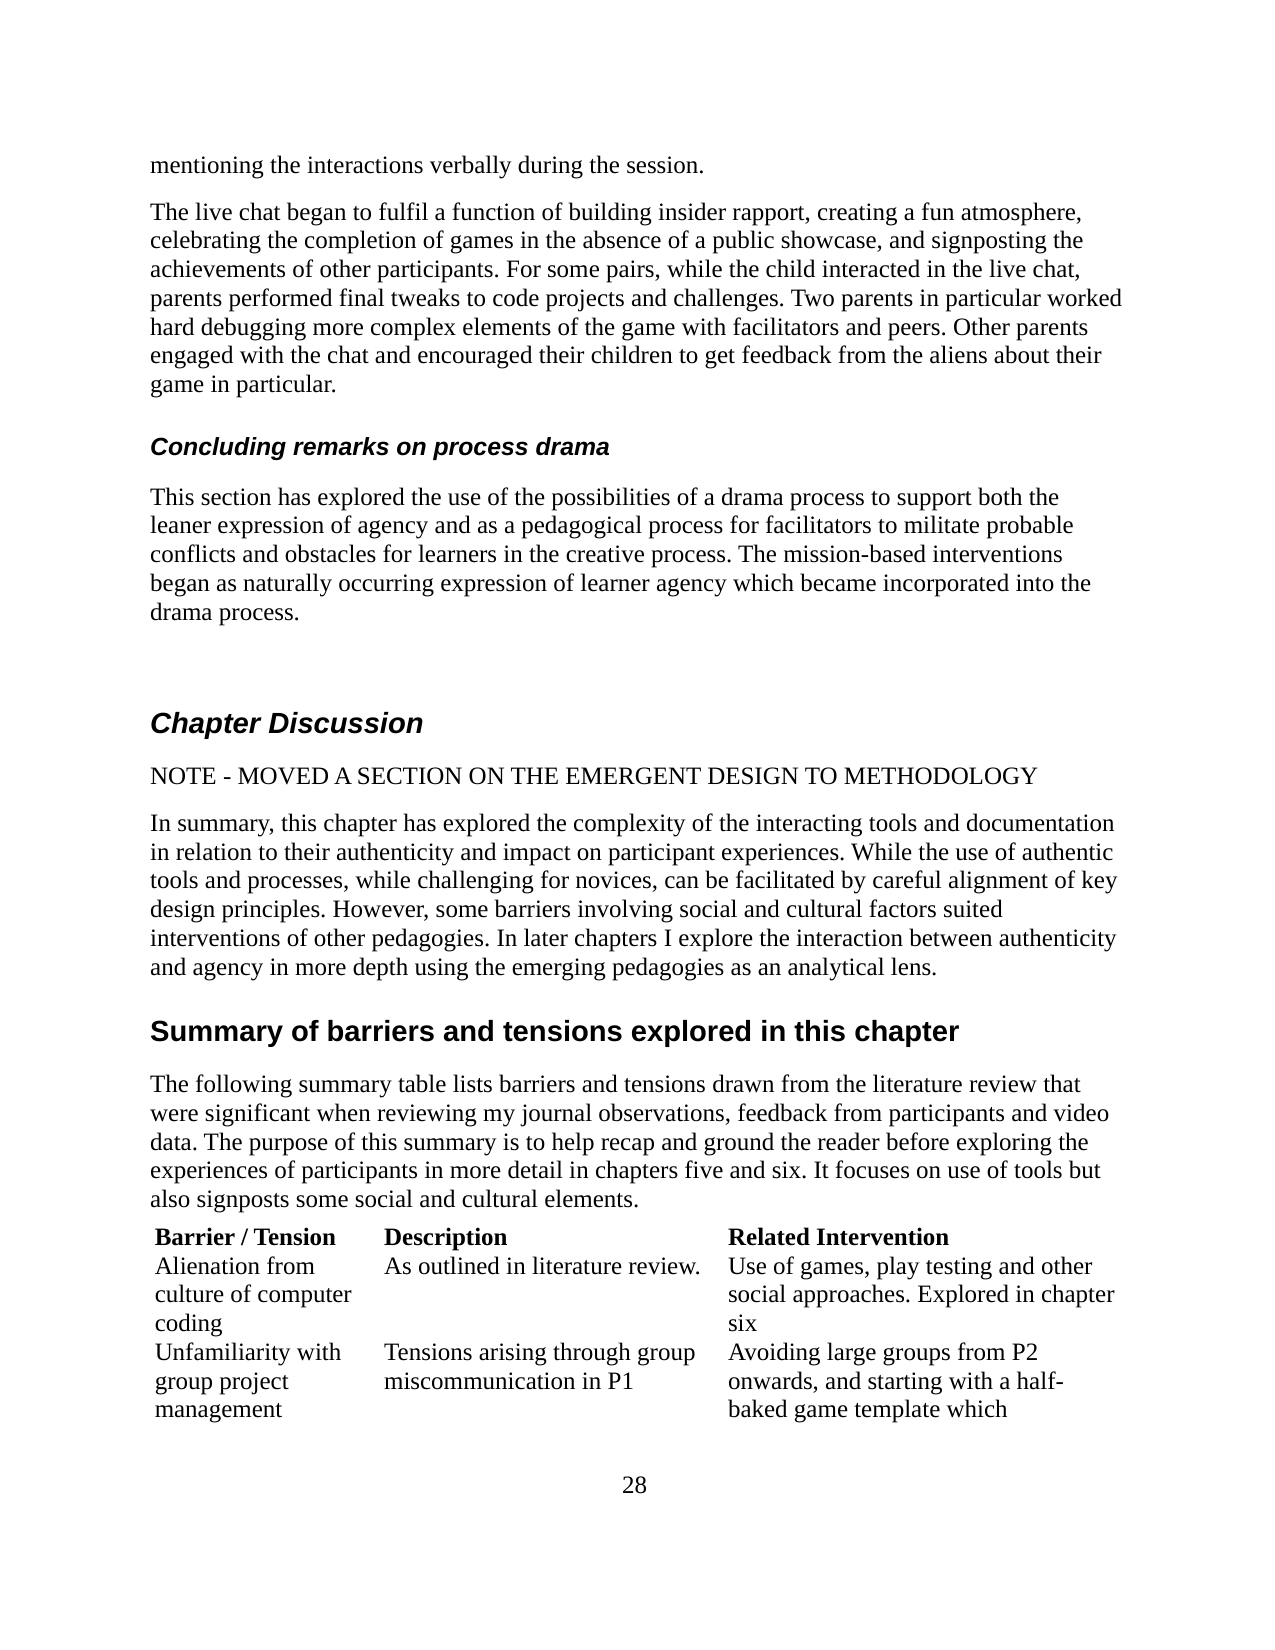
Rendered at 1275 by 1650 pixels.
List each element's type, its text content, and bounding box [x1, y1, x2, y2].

table_header Related Intervention [724, 1222, 1125, 1251]
table_cell Alienation from culture of computer coding [150, 1251, 379, 1337]
table_cell Use of games, play testing and other social approaches. Explored in chapter six [724, 1251, 1125, 1337]
text The following summary table lists barriers and tensions drawn from the literature review that were significant when reviewing my journal observations, feedback from participants and video data. The purpose of this summary is to help recap and ground the reader before exploring the experiences of participants in more detail in chapters five and six. It focuses on use of tools but also signposts some social and cultural elements. [150, 1069, 1125, 1213]
table_cell As outlined in literature review. [379, 1251, 723, 1337]
text In summary, this chapter has explored the complexity of the interacting tools and documentation in relation to their authenticity and impact on participant experiences. While the use of authentic tools and processes, while challenging for novices, can be facilitated by careful alignment of key design principles. However, some barriers involving social and cultural factors suited interventions of other pedagogies. In later chapters I explore the interaction between authenticity and agency in more depth using the emerging pedagogies as an analytical lens. [150, 808, 1125, 980]
table_header Description [379, 1222, 723, 1251]
subtitle Chapter Discussion [150, 706, 1125, 740]
text NOTE - MOVED A SECTION ON THE EMERGENT DESIGN TO METHODOLOGY [150, 761, 1125, 790]
text This section has explored the use of the possibilities of a drama process to support both the leaner expression of agency and as a pedagogical process for facilitators to militate probable conflicts and obstacles for learners in the creative process. The mission-based interventions began as naturally occurring expression of learner agency which became incorporated into the drama process. [150, 482, 1125, 626]
table_cell Unfamiliarity with group project management [150, 1337, 379, 1423]
text The live chat began to fulfil a function of building insider rapport, creating a fun atmosphere, celebrating the completion of games in the absence of a public showcase, and signposting the achievements of other participants. For some pairs, while the child interacted in the live chat, parents performed final tweaks to code projects and challenges. Two parents in particular worked hard debugging more complex elements of the game with facilitators and peers. Other parents engaged with the chat and encouraged their children to get feedback from the aliens about their game in particular. [150, 197, 1125, 398]
table_header Barrier / Tension [150, 1222, 379, 1251]
table_cell Avoiding large groups from P2 onwards, and starting with a half-baked game template which [724, 1337, 1125, 1423]
subtitle Concluding remarks on process drama [150, 432, 1125, 460]
text mentioning the interactions verbally during the session. [150, 150, 1125, 179]
subtitle Summary of barriers and tensions explored in this chapter [150, 1014, 1125, 1048]
table_cell Tensions arising through group miscommunication in P1 [379, 1337, 723, 1423]
